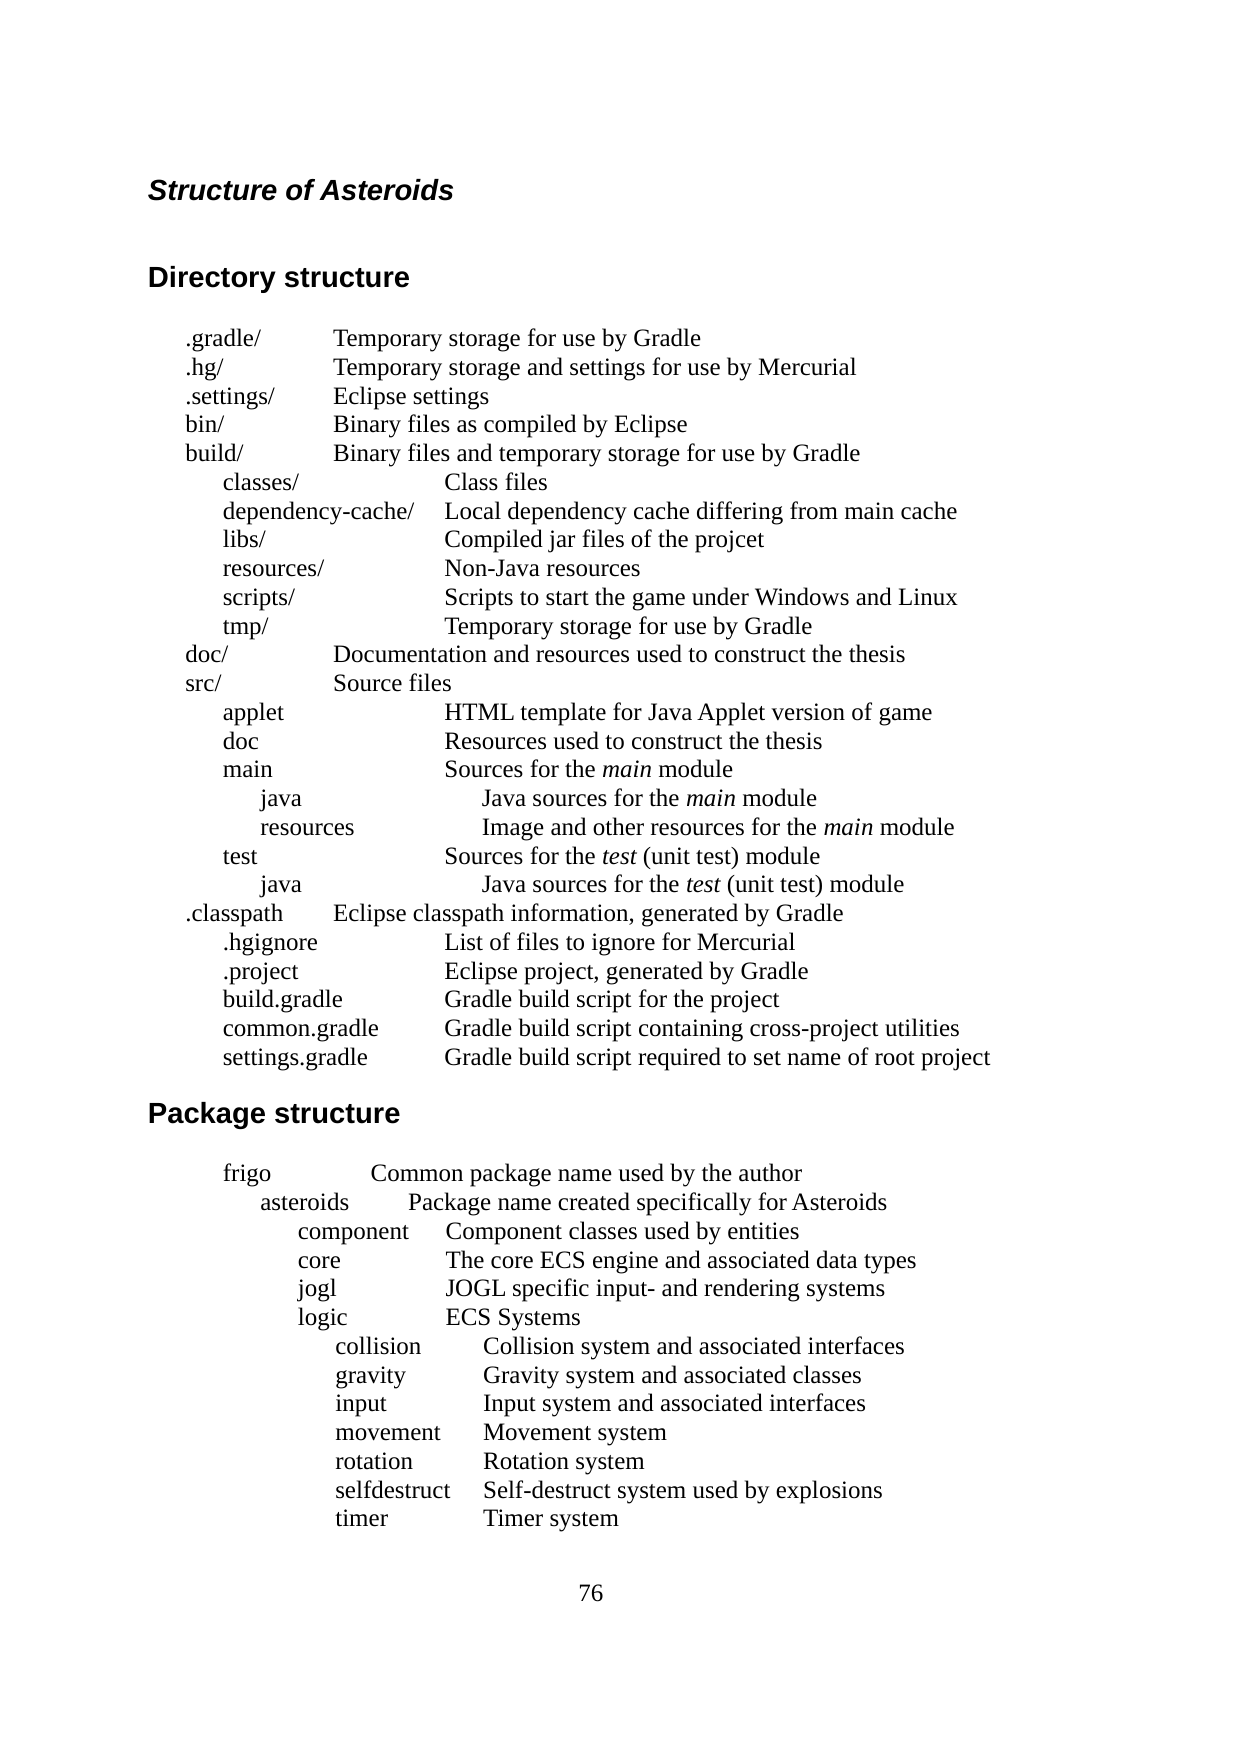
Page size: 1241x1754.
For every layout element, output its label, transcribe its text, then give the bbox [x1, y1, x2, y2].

list libs/ Compiled jar files of the projcet [185, 524, 1033, 553]
list test Sources for the test (unit test) module [185, 841, 1033, 869]
list java Java sources for the main module [223, 783, 1033, 812]
list .settings/ Eclipse settings [148, 381, 1033, 409]
list asteroids Package name created specifically for Asteroids [223, 1187, 1033, 1216]
list timer Timer system [298, 1503, 1033, 1532]
list java Java sources for the test (unit test) module [223, 869, 1033, 898]
list settings.gradle Gradle build script required to set name of root project [185, 1042, 1033, 1071]
list applet HTML template for Java Applet version of game [185, 697, 1033, 726]
list core The core ECS engine and associated data types [260, 1245, 1033, 1273]
list common.gradle Gradle build script containing cross-project utilities [185, 1013, 1033, 1042]
list doc Resources used to construct the thesis [185, 726, 1033, 754]
list .gradle/ Temporary storage for use by Gradle [148, 323, 1033, 352]
list .classpath Eclipse classpath information, generated by Gradle [148, 898, 1033, 927]
subtitle Directory structure [148, 260, 1033, 294]
subtitle Package structure [148, 1096, 1033, 1129]
list resources Image and other resources for the main module [223, 812, 1033, 841]
list build.gradle Gradle build script for the project [185, 984, 1033, 1013]
list collision Collision system and associated interfaces [298, 1331, 1033, 1360]
list scripts/ Scripts to start the game under Windows and Linux [185, 582, 1033, 611]
list frigo Common package name used by the author [185, 1158, 1033, 1187]
list src/ Source files [148, 668, 1033, 697]
list gravity Gravity system and associated classes [298, 1360, 1033, 1388]
list main Sources for the main module [185, 754, 1033, 783]
list movement Movement system [298, 1417, 1033, 1446]
list input Input system and associated interfaces [298, 1388, 1033, 1417]
list rotation Rotation system [298, 1446, 1033, 1475]
list jogl JOGL specific input- and rendering systems [260, 1273, 1033, 1302]
list build/ Binary files and temporary storage for use by Gradle [148, 438, 1033, 467]
list selfdestruct Self-destruct system used by explosions [298, 1475, 1033, 1503]
list classes/ Class files [185, 467, 1033, 496]
list component Component classes used by entities [260, 1216, 1033, 1245]
list logic ECS Systems [260, 1302, 1033, 1331]
list tmp/ Temporary storage for use by Gradle [185, 611, 1033, 639]
list .project Eclipse project, generated by Gradle [185, 956, 1033, 984]
list dependency-cache/ Local dependency cache differing from main cache [185, 496, 1033, 524]
subtitle Structure of Asteroids [148, 173, 1033, 206]
list .hgignore List of files to ignore for Mercurial [185, 927, 1033, 956]
list .hg/ Temporary storage and settings for use by Mercurial [148, 352, 1033, 381]
list resources/ Non-Java resources [185, 553, 1033, 582]
list doc/ Documentation and resources used to construct the thesis [148, 639, 1033, 668]
list bin/ Binary files as compiled by Eclipse [148, 409, 1033, 438]
